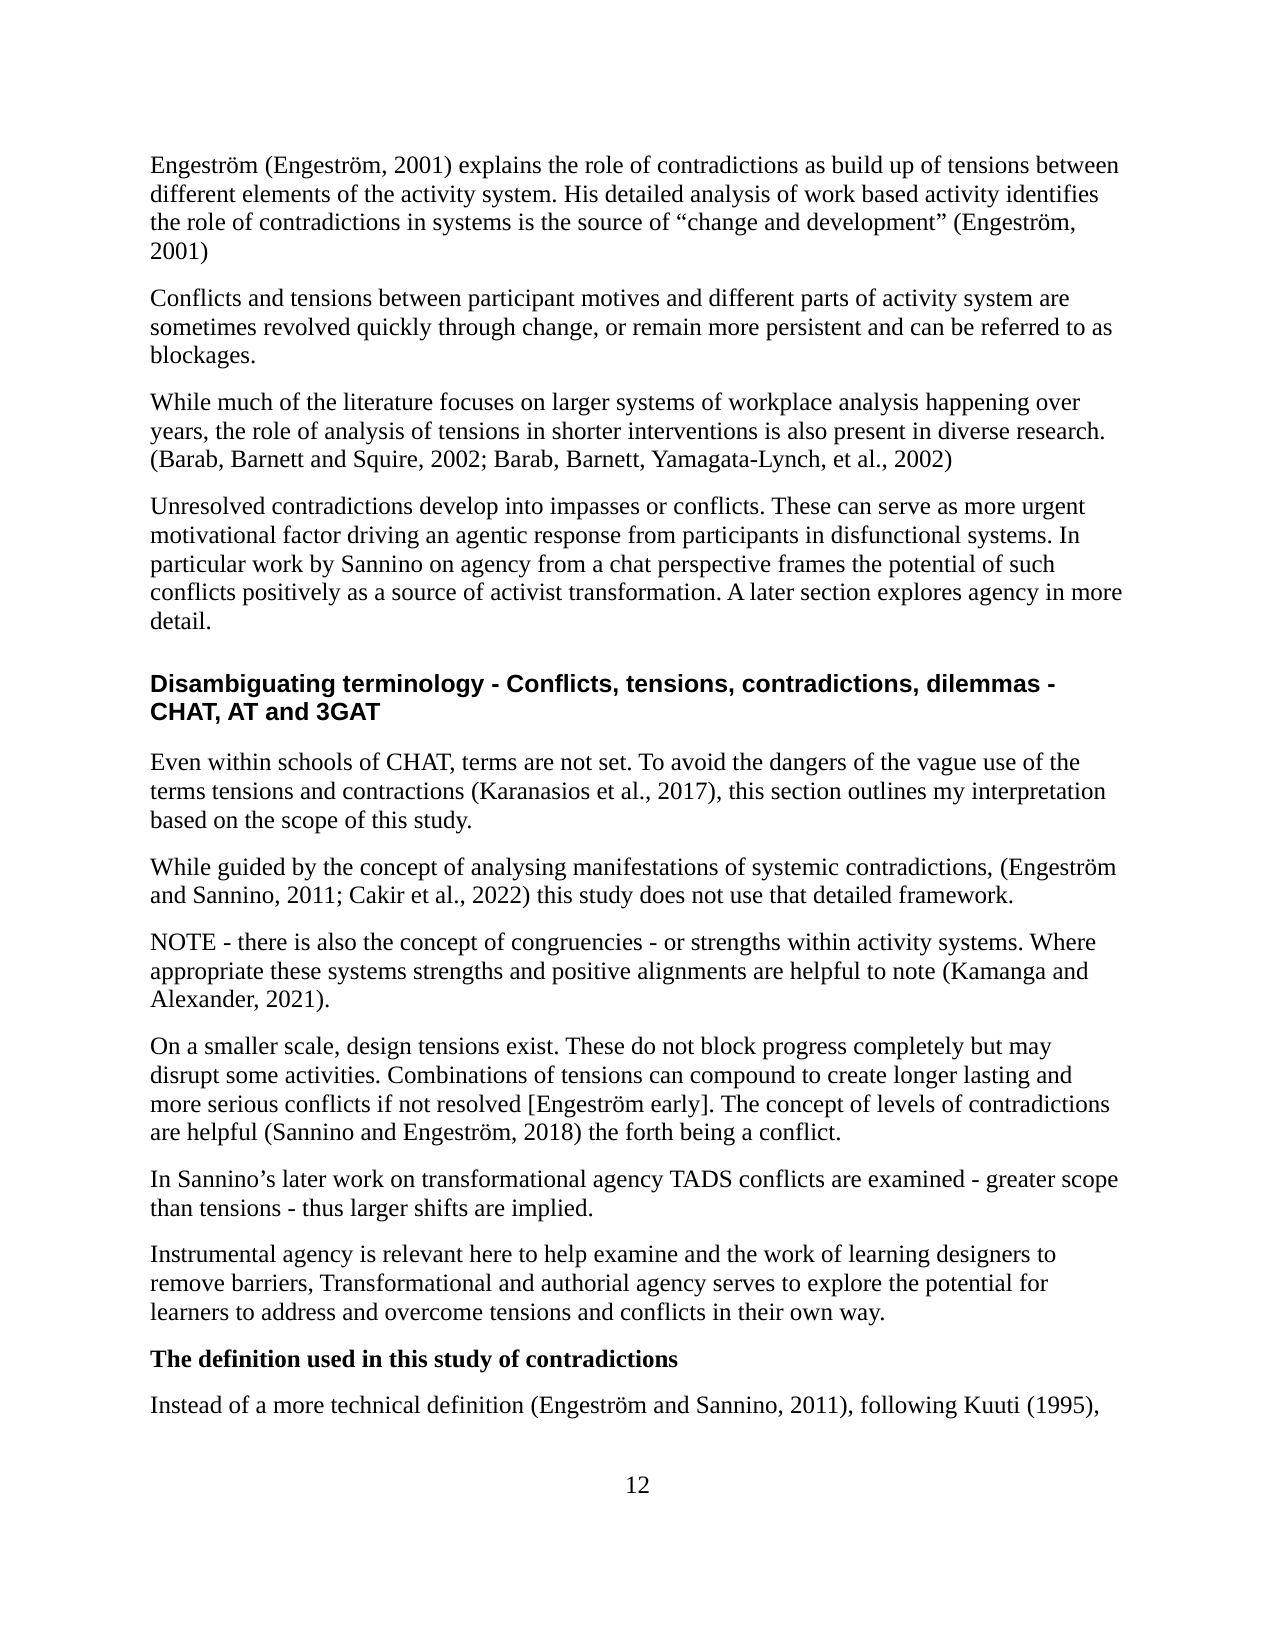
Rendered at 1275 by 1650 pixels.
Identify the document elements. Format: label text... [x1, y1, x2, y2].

text Instrumental agency is relevant here to help examine and the work of learning designers to remove barriers, Transformational and authorial agency serves to explore the potential for learners to address and overcome tensions and conflicts in their own way. [150, 1239, 1125, 1326]
text Engeström (Engeström, 2001) explains the role of contradictions as build up of tensions between different elements of the activity system. His detailed analysis of work based activity identifies the role of contradictions in systems is the source of “change and development” (Engeström, 2001) [150, 150, 1125, 265]
text While guided by the concept of analysing manifestations of systemic contradictions, (Engeström and Sannino, 2011; Cakir et al., 2022) this study does not use that detailed framework. [150, 852, 1125, 909]
text The definition used in this study of contradictions [150, 1344, 1125, 1372]
text Instead of a more technical definition (Engeström and Sannino, 2011), following Kuuti (1995), [150, 1390, 1125, 1419]
text On a smaller scale, design tensions exist. These do not block progress completely but may disrupt some activities. Combinations of tensions can compound to create longer lasting and more serious conflicts if not resolved [Engeström early]. The concept of levels of contradictions are helpful (Sannino and Engeström, 2018) the forth being a conflict. [150, 1031, 1125, 1146]
text While much of the literature focuses on larger systems of workplace analysis happening over years, the role of analysis of tensions in shorter interventions is also present in diverse research. (Barab, Barnett and Squire, 2002; Barab, Barnett, Yamagata-Lynch, et al., 2002) [150, 387, 1125, 473]
subtitle Disambiguating terminology - Conflicts, tensions, contradictions, dilemmas - CHAT, AT and 3GAT [150, 669, 1125, 726]
text Unresolved contradictions develop into impasses or conflicts. These can serve as more urgent motivational factor driving an agentic response from participants in disfunctional systems. In particular work by Sannino on agency from a chat perspective frames the potential of such conflicts positively as a source of activist transformation. A later section explores agency in more detail. [150, 491, 1125, 635]
text Conflicts and tensions between participant motives and different parts of activity system are sometimes revolved quickly through change, or remain more persistent and can be referred to as blockages. [150, 283, 1125, 369]
text In Sannino’s later work on transformational agency TADS conflicts are examined - greater scope than tensions - thus larger shifts are implied. [150, 1164, 1125, 1222]
text NOTE - there is also the concept of congruencies - or strengths within activity systems. Where appropriate these systems strengths and positive alignments are helpful to note (Kamanga and Alexander, 2021). [150, 927, 1125, 1013]
text Even within schools of CHAT, terms are not set. To avoid the dangers of the vague use of the terms tensions and contractions (Karanasios et al., 2017), this section outlines my interpretation based on the scope of this study. [150, 747, 1125, 834]
